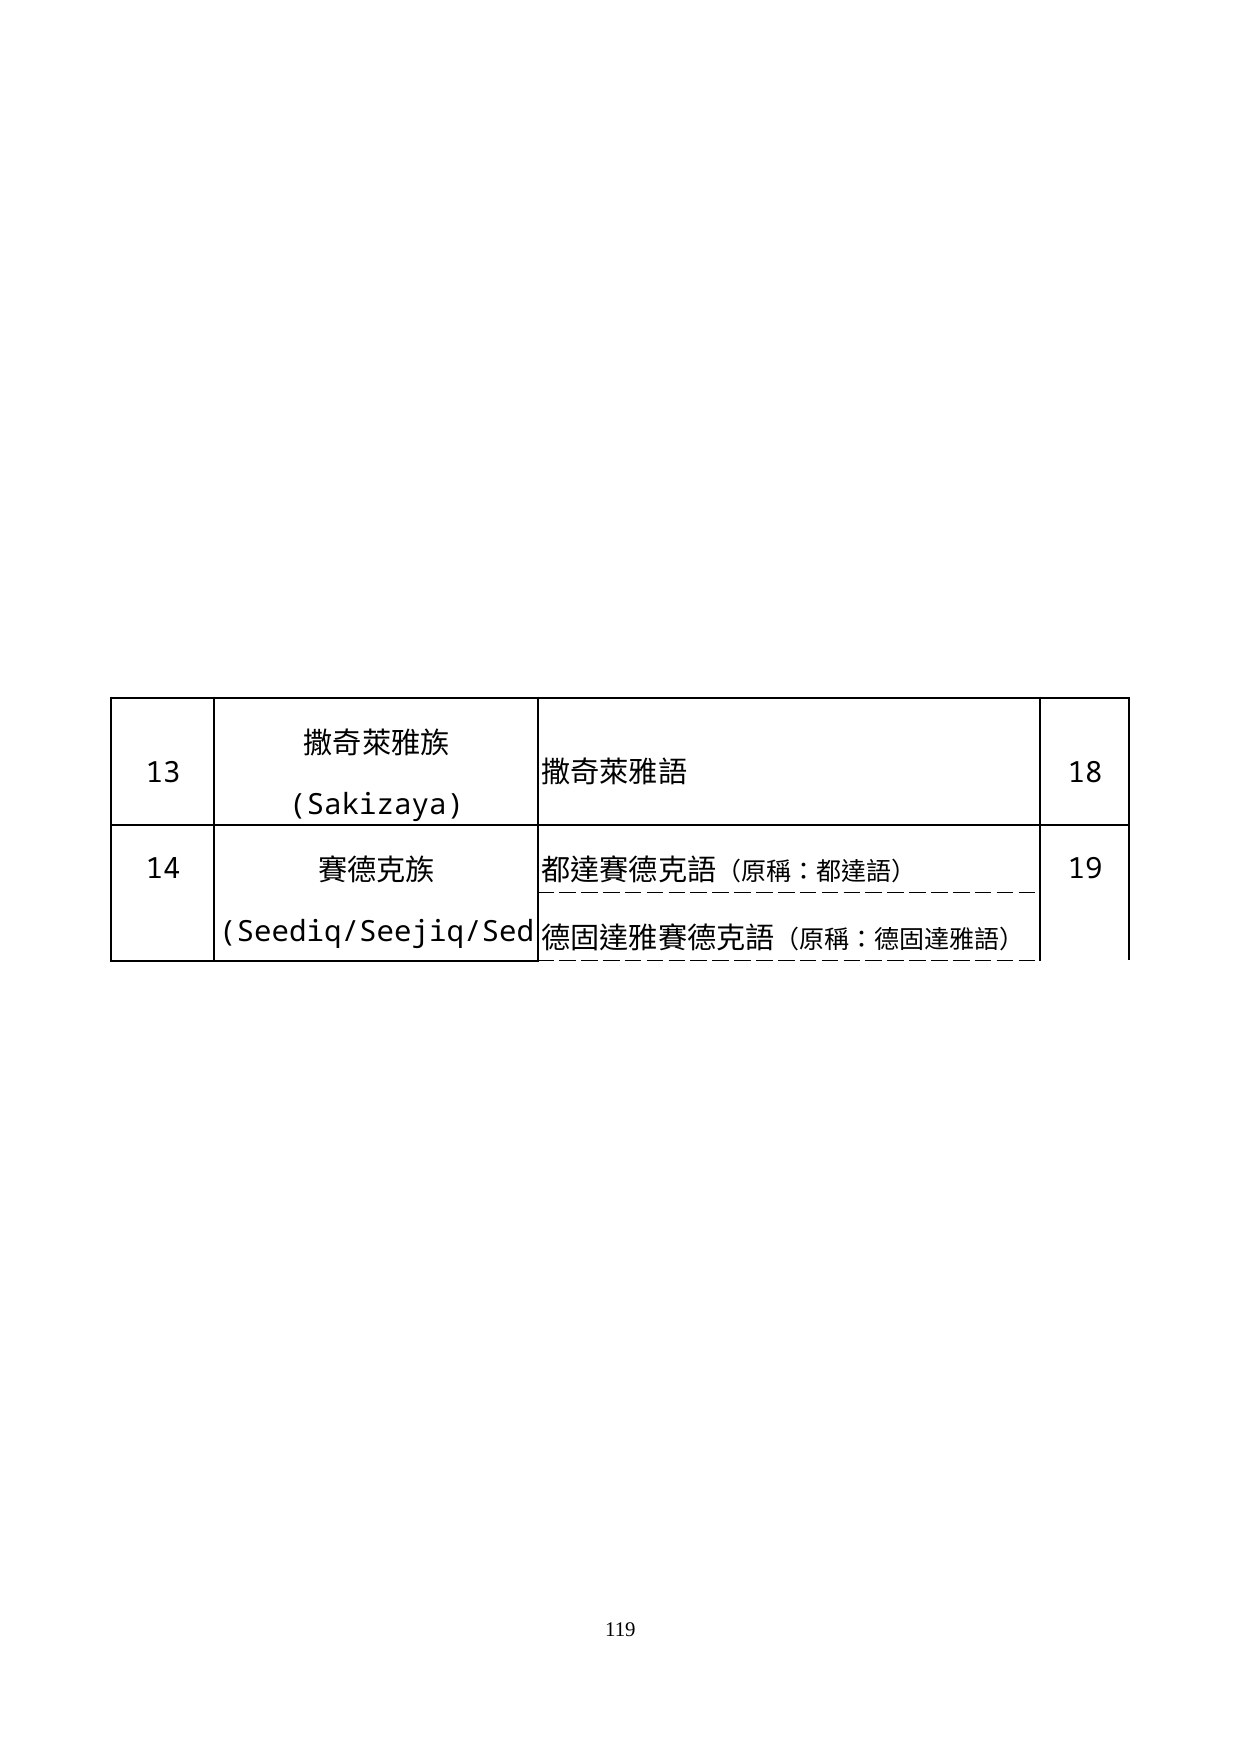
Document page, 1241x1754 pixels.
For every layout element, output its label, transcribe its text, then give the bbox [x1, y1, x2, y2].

table_cell 撒奇萊雅語 [539, 699, 1039, 824]
table_cell 14 [112, 826, 213, 960]
table_cell 撒奇萊雅族 (Sakizaya) [215, 699, 537, 824]
table_cell 19 [1041, 826, 1128, 960]
table_cell 賽德克族 (Seediq/Seejiq/Sediq) [215, 826, 537, 960]
table_cell 13 [112, 699, 213, 824]
table_cell 都達賽德克語（原稱：都達語） [539, 826, 1039, 892]
table_cell 德固達雅賽德克語（原稱：德固達雅語） [539, 892, 1039, 960]
table_cell 18 [1041, 699, 1128, 824]
